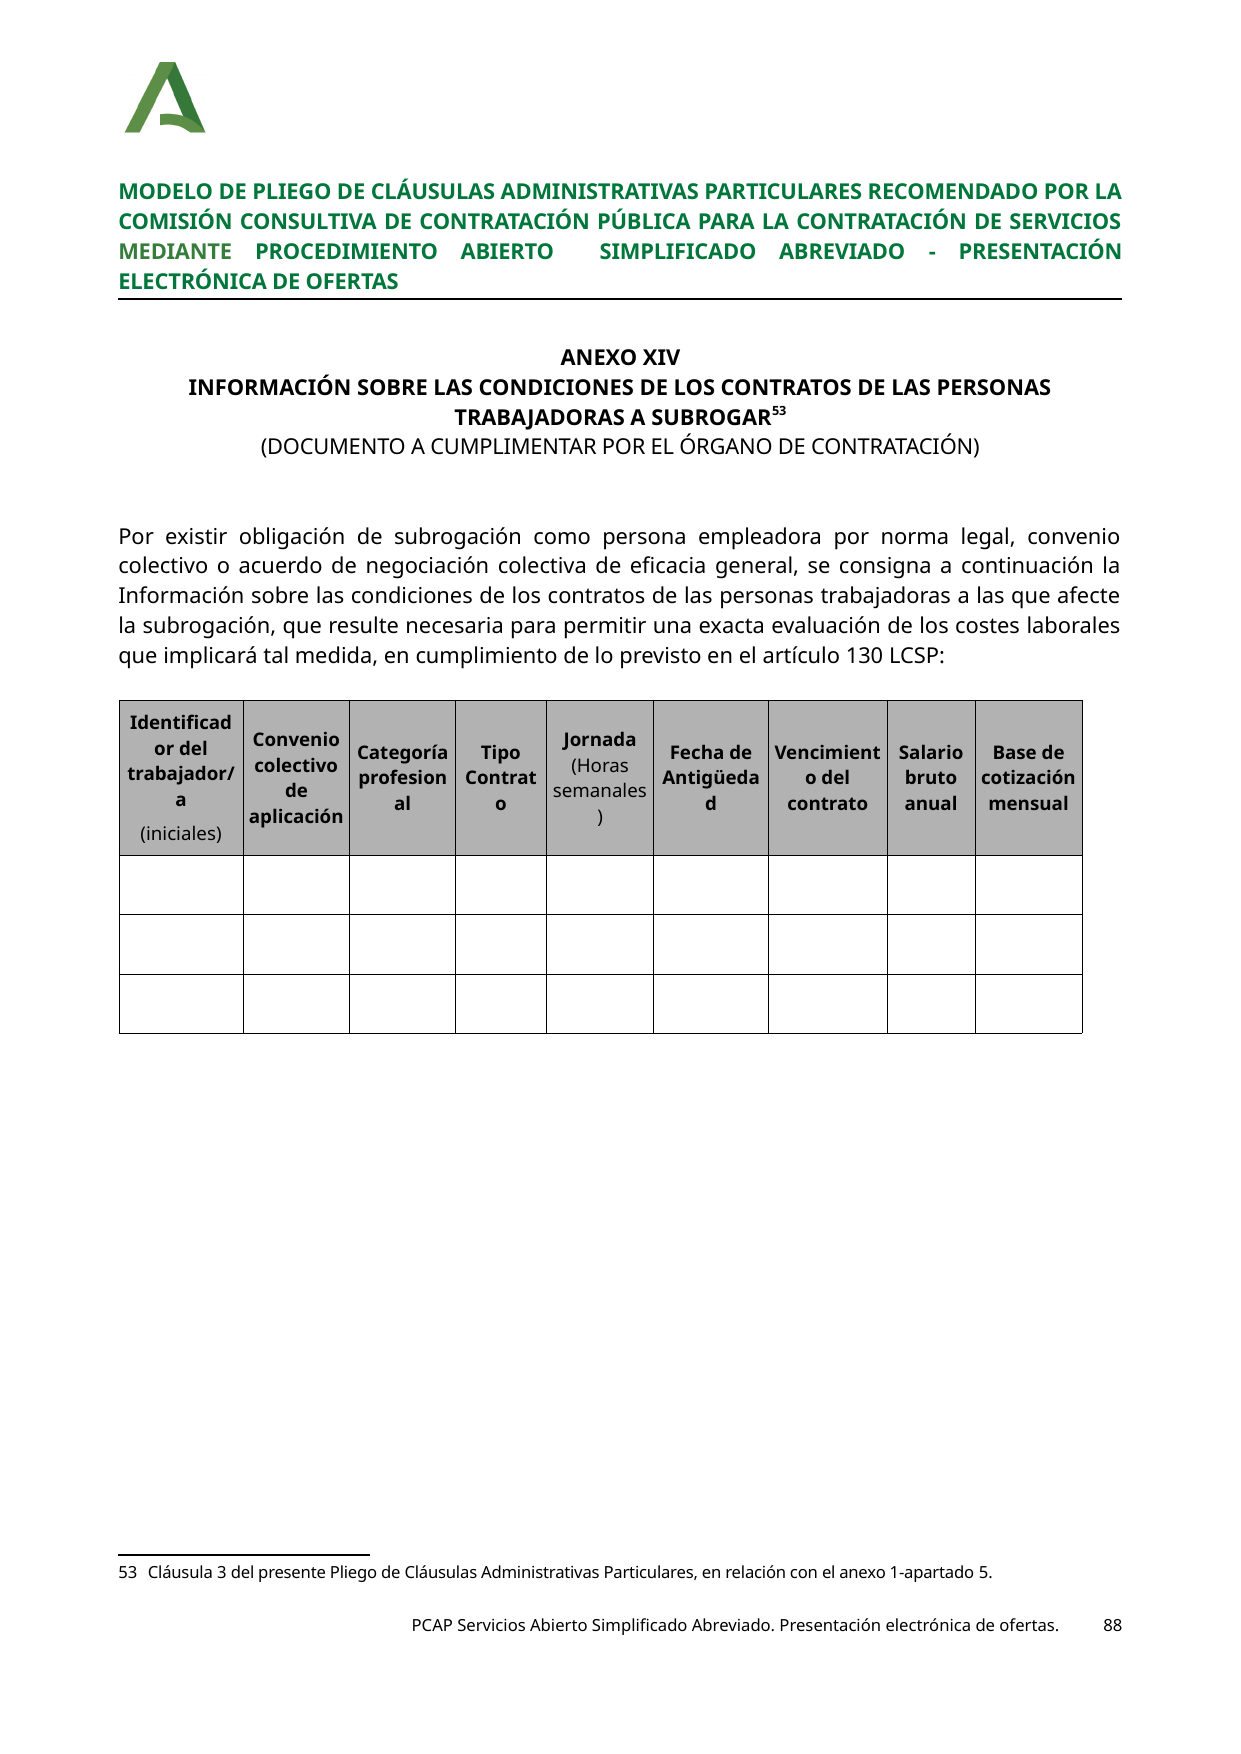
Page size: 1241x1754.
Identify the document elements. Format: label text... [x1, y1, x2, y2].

table_cell [350, 975, 455, 1032]
table_cell [547, 915, 653, 973]
text Cláusula 3 del presente Pliego de Cláusulas Administrativas Particulares, en relación con el anexo 1-apartado 5. [118, 1561, 1122, 1584]
text ANEXO XIV [118, 342, 1122, 372]
text MODELO DE PLIEGO DE CLÁUSULAS ADMINISTRATIVAS PARTICULARES RECOMENDADO POR LA COMISIÓN CONSULTIVA DE CONTRATACIÓN PÚBLICA PARA LA CONTRATACIÓN DE SERVICIOS MEDIANTE PROCEDIMIENTO ABIERTO SIMPLIFICADO ABREVIADO - PRESENTACIÓN ELECTRÓNICA DE OFERTAS [118, 176, 1122, 298]
table_cell [120, 915, 243, 973]
table_cell [547, 856, 653, 914]
table_header Identificador del trabajador/a (iniciales) [120, 701, 243, 855]
table_cell [350, 856, 455, 914]
table_cell [888, 856, 975, 914]
table_cell [654, 975, 768, 1032]
table_cell [350, 915, 455, 973]
table_cell [456, 915, 546, 973]
table_header Jornada (Horas semanales) [547, 701, 653, 855]
table_cell [769, 856, 887, 914]
table_cell [976, 856, 1082, 914]
table_cell [456, 975, 546, 1032]
table_header Base de cotización mensual [976, 701, 1082, 855]
table_cell [120, 975, 243, 1032]
table_cell [976, 915, 1082, 973]
table_cell [244, 915, 349, 973]
table_cell [456, 856, 546, 914]
table_header Categoría profesional [350, 701, 455, 855]
table_cell [769, 915, 887, 973]
picture [120, 57, 210, 137]
table_cell [976, 975, 1082, 1032]
table_cell [547, 975, 653, 1032]
table_header Vencimiento del contrato [769, 701, 887, 855]
table_header Fecha de Antigüedad [654, 701, 768, 855]
text INFORMACIÓN SOBRE LAS CONDICIONES DE LOS CONTRATOS DE LAS PERSONAS TRABAJADORAS A SUBROGAR [118, 372, 1122, 431]
text Por existir obligación de subrogación como persona empleadora por norma legal, convenio colectivo o acuerdo de negociación colectiva de eficacia general, se consigna a continuación la Información sobre las condiciones de los contratos de las personas trabajadoras a las que afecte la subrogación, que resulte necesaria para permitir una exacta evaluación de los costes laborales que implicará tal medida, en cumplimiento de lo previsto en el artículo 130 LCSP: [118, 521, 1122, 670]
table_header Tipo Contrato [456, 701, 546, 855]
table_cell [244, 856, 349, 914]
text (DOCUMENTO A CUMPLIMENTAR POR EL ÓRGANO DE CONTRATACIÓN) [118, 431, 1122, 461]
table_cell [888, 975, 975, 1032]
table_header Convenio colectivo de aplicación [244, 701, 349, 855]
table_cell [654, 915, 768, 973]
table_cell [654, 856, 768, 914]
table_cell [244, 975, 349, 1032]
table_cell [888, 915, 975, 973]
table_cell [120, 856, 243, 914]
table_cell [769, 975, 887, 1032]
table_header Salario bruto anual [888, 701, 975, 855]
